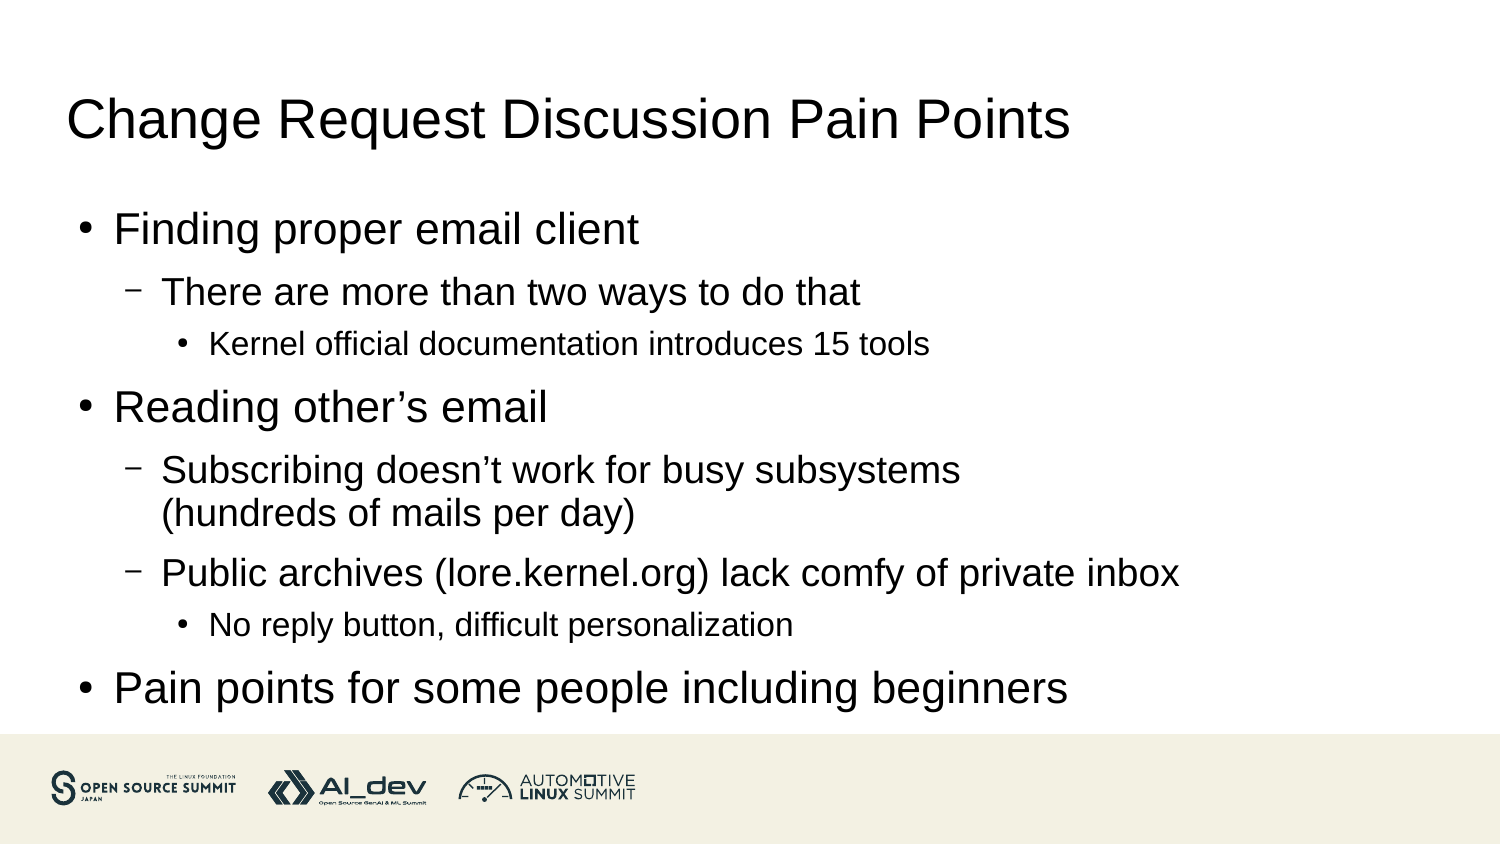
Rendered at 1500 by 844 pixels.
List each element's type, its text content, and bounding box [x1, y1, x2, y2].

list Finding proper email client There are more than two ways to do that Kernel official documentation introduces 15 tools Reading other’s email Subscribing doesn’t work for busy subsystems (hundreds of mails per day) Public archives (lore.kernel.org) lack comfy of private inbox No reply button, difficult personalization Pain points for some people including beginners [51, 189, 1449, 734]
title Change Request Discussion Pain Points [51, 72, 1449, 167]
